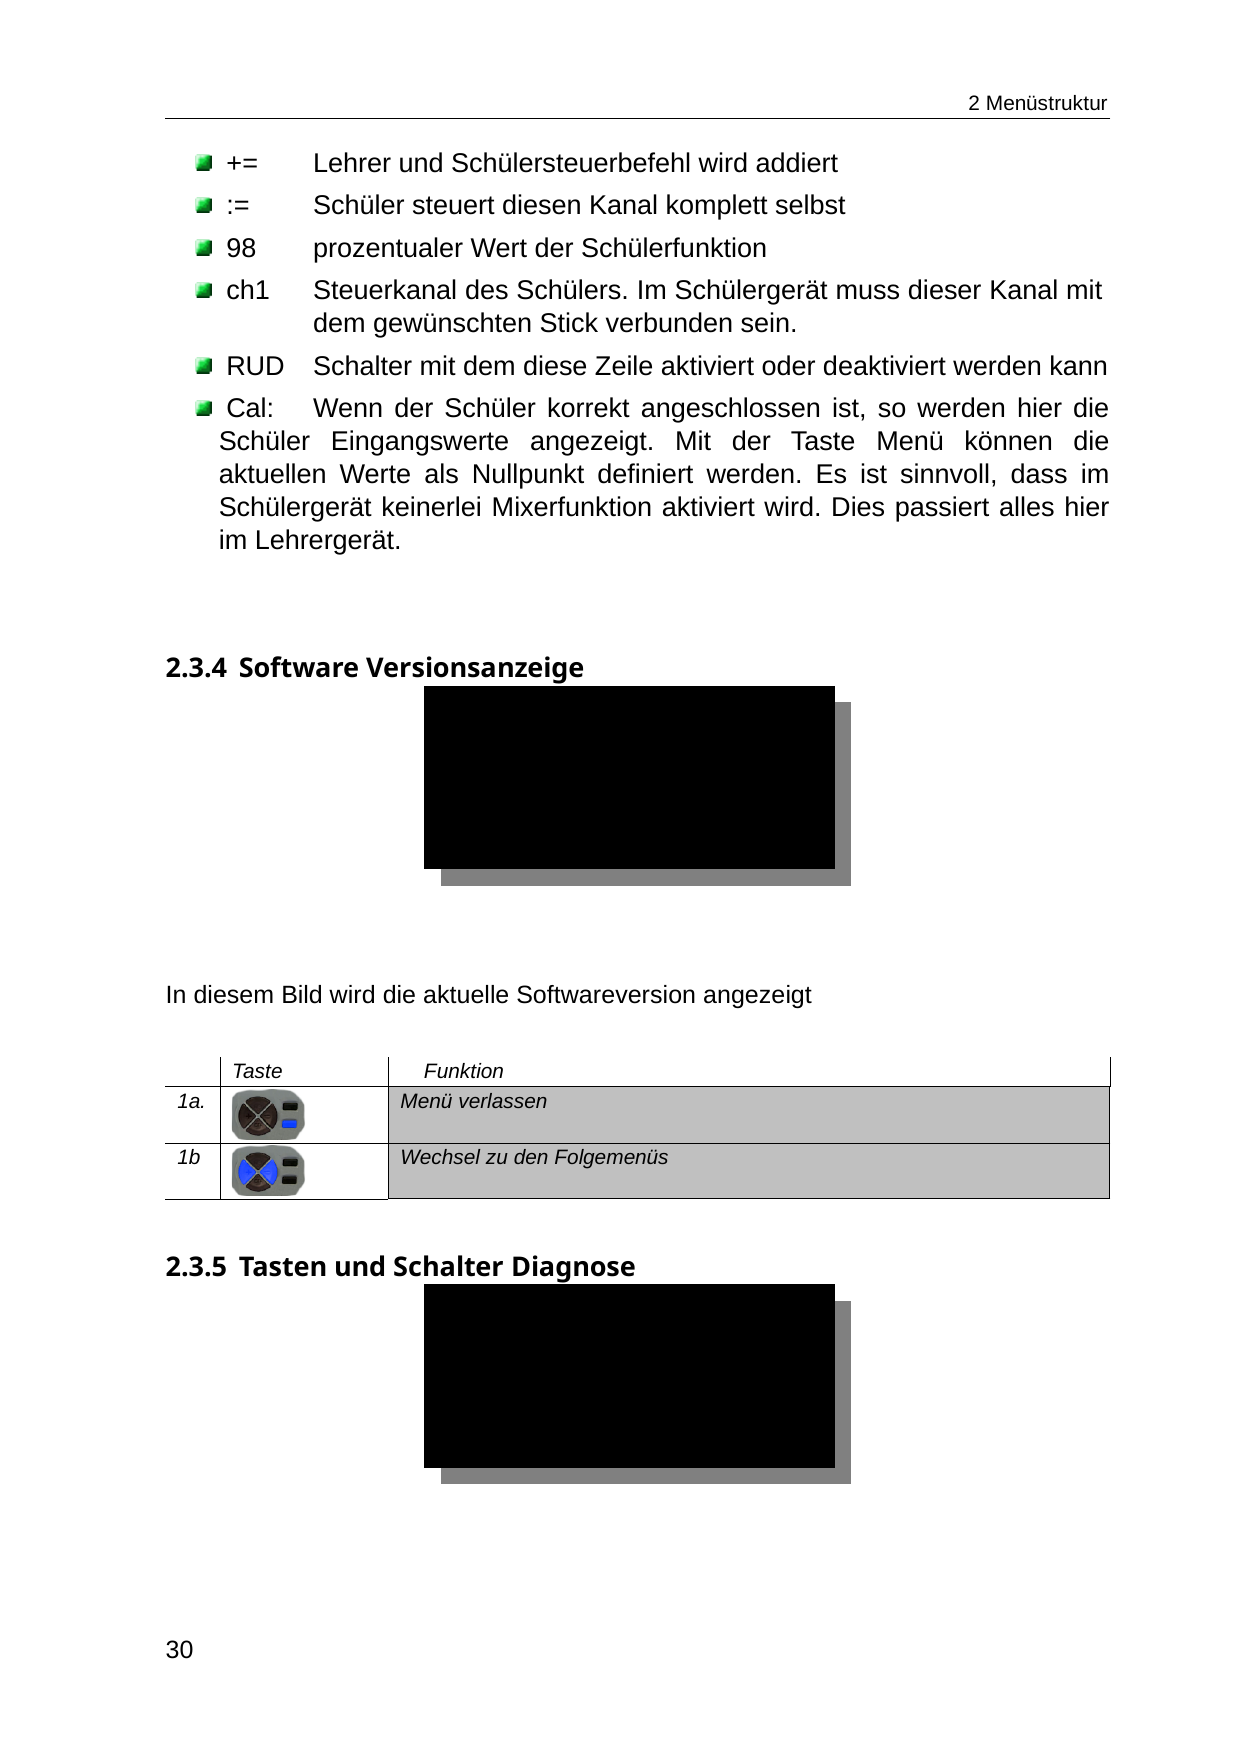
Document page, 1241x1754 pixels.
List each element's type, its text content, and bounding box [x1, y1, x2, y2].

table_cell Wechsel zu den Folgemenüs [389, 1144, 1109, 1198]
picture [195, 197, 212, 213]
picture [195, 239, 212, 256]
list 98 prozentualer Wert der Schülerfunktion [165, 232, 1110, 262]
picture [231, 1089, 306, 1140]
table_cell 1b [165, 1144, 220, 1199]
subtitle Tasten und Schalter Diagnose [165, 1247, 1110, 1284]
list RUD Schalter mit dem diese Zeile aktiviert oder deaktiviert werden kann [165, 350, 1110, 380]
table_header [165, 1057, 220, 1086]
text In diesem Bild wird die aktuelle Softwareversion angezeigt [165, 981, 1110, 1009]
subtitle Software Versionsanzeige [165, 649, 1110, 686]
list ch1 Steuerkanal des Schülers. Im Schülergerät muss dieser Kanal mit dem gewünschten Stick verbunden sein. [165, 275, 1110, 338]
picture [195, 400, 212, 416]
list Cal: Wenn der Schüler korrekt angeschlossen ist, so werden hier die Schüler Eingangswerte angezeigt. Mit der Taste Menü können die aktuellen Werte als Nullpunkt definiert werden. Es ist sinnvoll, dass im Schülergerät keinerlei Mixerfunktion aktiviert wird. Dies passiert alles hier im Lehrergerät. [165, 393, 1110, 554]
picture [195, 154, 212, 171]
list := Schüler steuert diesen Kanal komplett selbst [165, 190, 1110, 220]
table_cell [221, 1087, 388, 1143]
picture [195, 282, 212, 298]
picture [195, 357, 212, 374]
table_cell [221, 1144, 388, 1199]
table_header Taste [221, 1057, 388, 1086]
table_header Funktion [389, 1057, 1110, 1086]
picture [231, 1145, 306, 1196]
table_cell Menü verlassen [389, 1087, 1109, 1143]
list += Lehrer und Schülersteuerbefehl wird addiert [165, 147, 1110, 177]
table_cell 1a. [165, 1087, 220, 1143]
